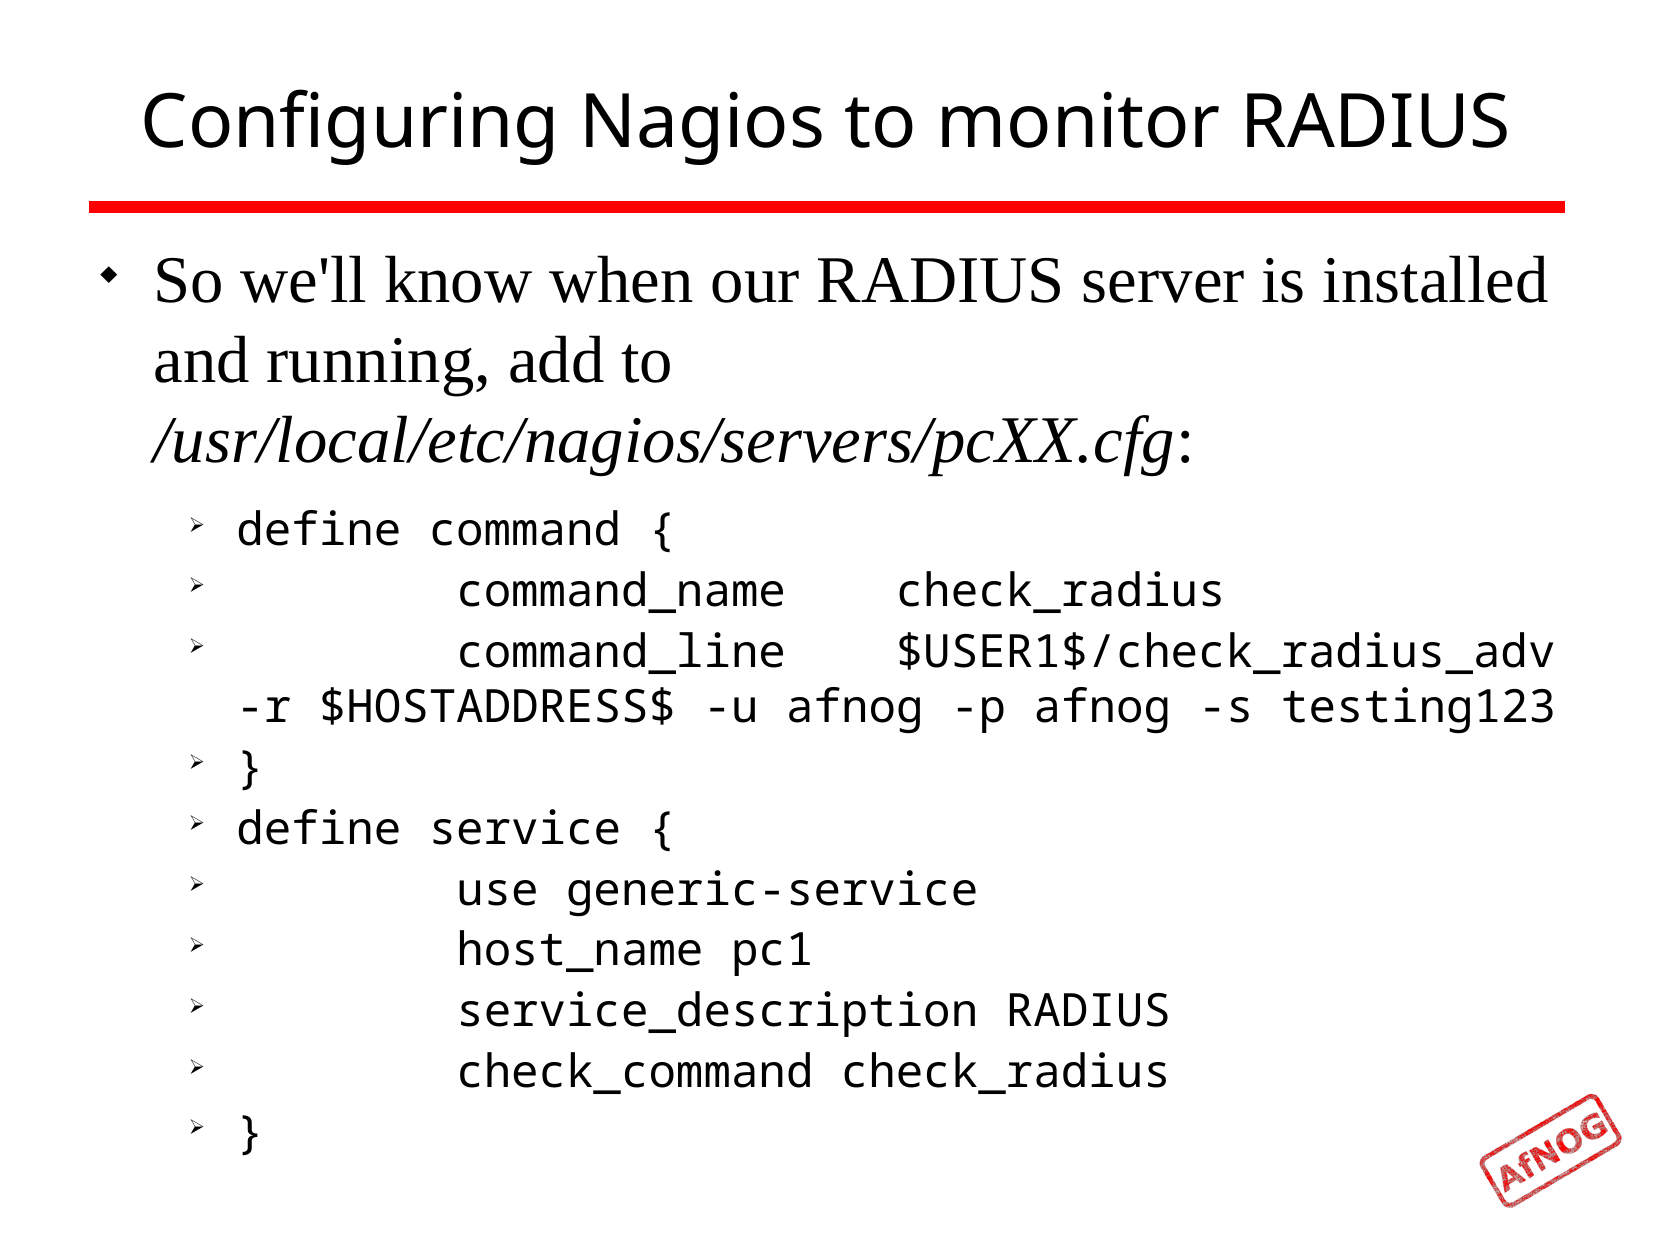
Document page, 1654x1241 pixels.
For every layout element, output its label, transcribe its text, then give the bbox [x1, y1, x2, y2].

list So we'll know when our RADIUS server is installed and running, add to /usr/local/etc/nagios/servers/pcXX.cfg: define command { command_name check_radius command_line $USER1$/check_radius_adv -r $HOSTADDRESS$ -u afnog -p afnog -s testing123 } define service { use generic-service host_name pc1 service_description RADIUS check_command check_radius } [82, 236, 1571, 1158]
title Configuring Nagios to monitor RADIUS [82, 29, 1571, 207]
picture [1476, 1090, 1625, 1211]
